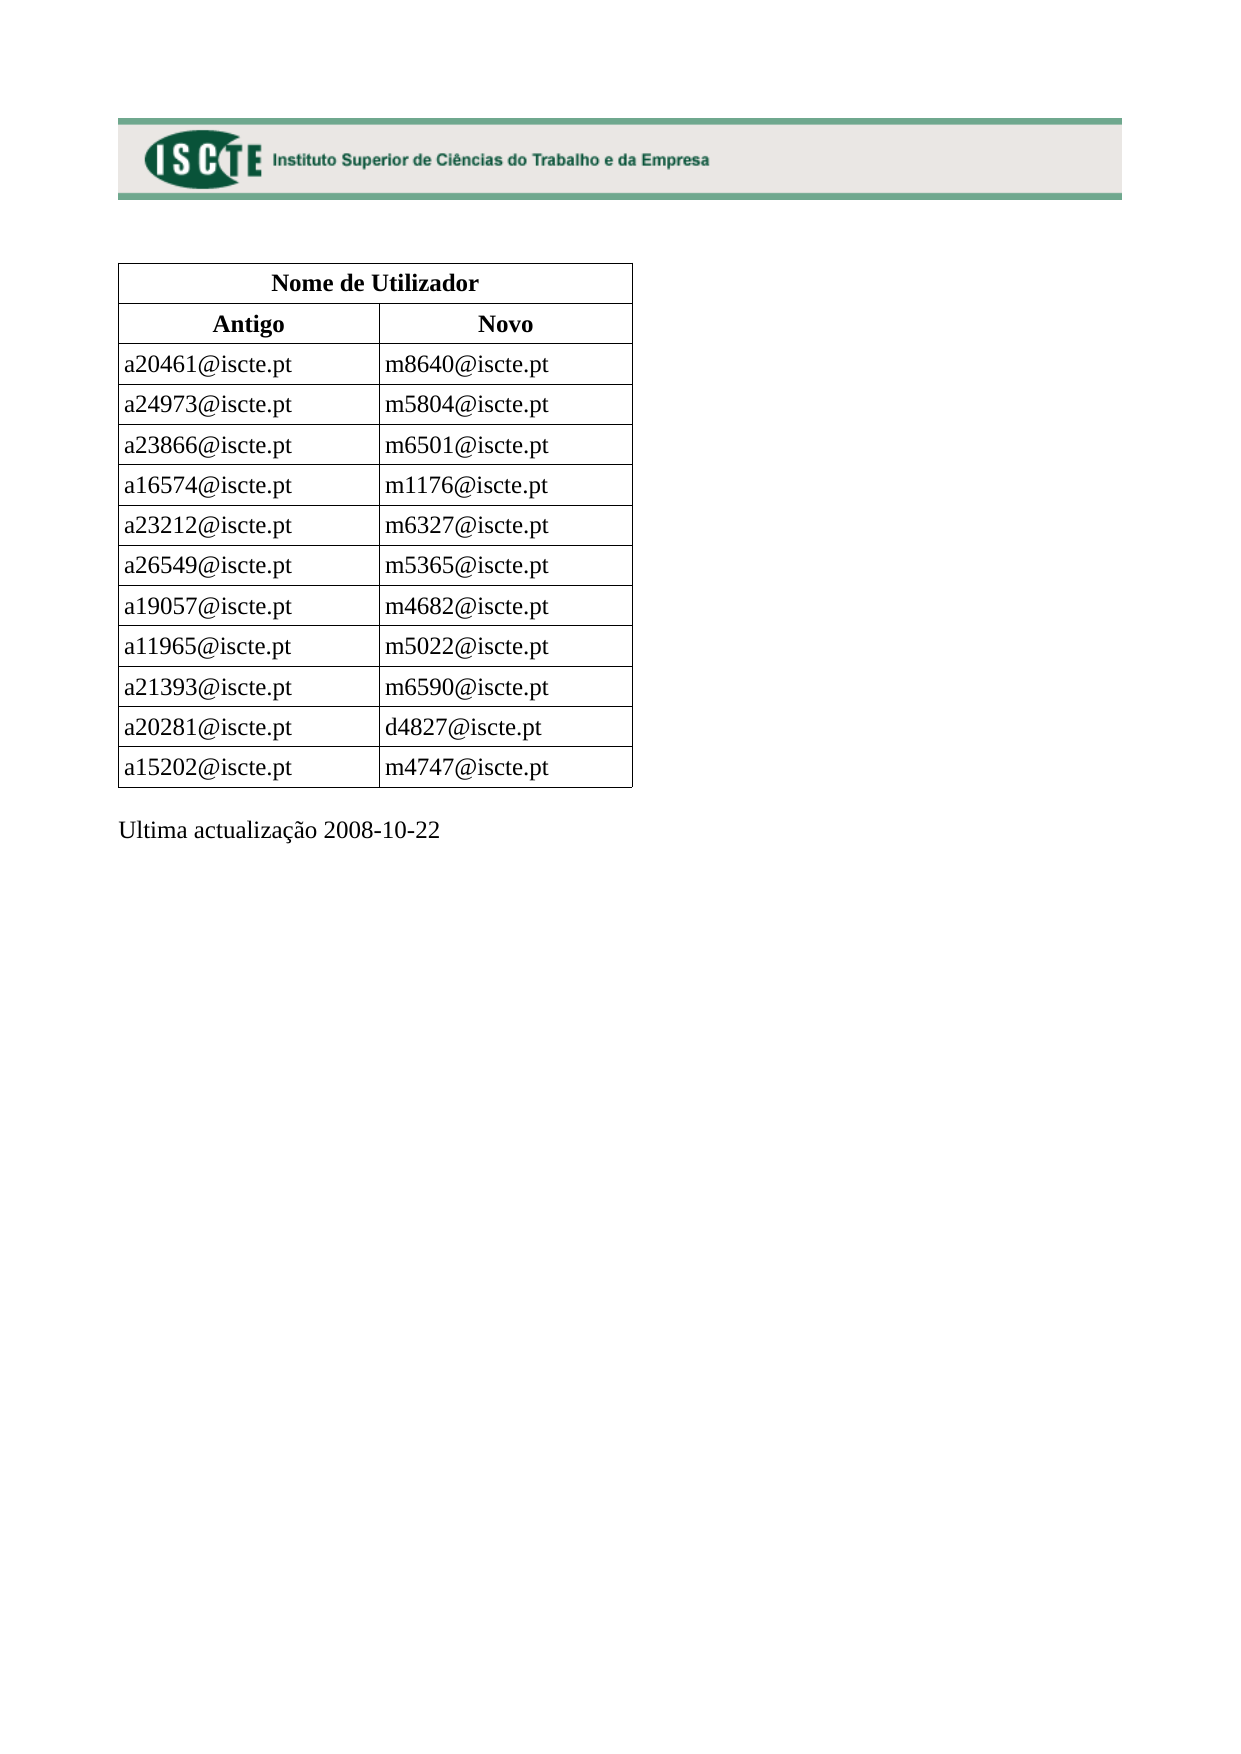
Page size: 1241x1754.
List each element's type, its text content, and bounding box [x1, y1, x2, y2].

picture [118, 118, 1122, 200]
table_cell a19057@iscte.pt [119, 586, 379, 625]
table_cell a23866@iscte.pt [119, 425, 379, 464]
table_cell a26549@iscte.pt [119, 546, 379, 585]
table_cell a21393@iscte.pt [119, 667, 379, 706]
table_cell a11965@iscte.pt [119, 626, 379, 666]
table_cell m5365@iscte.pt [380, 546, 632, 585]
text Ultima actualização 2008-10-22 [118, 816, 1122, 844]
table_cell a20461@iscte.pt [119, 344, 379, 383]
table_cell Antigo [119, 304, 379, 343]
table_cell m4682@iscte.pt [380, 586, 632, 625]
table_cell a15202@iscte.pt [119, 747, 379, 787]
table_cell Novo [380, 304, 632, 343]
table_cell m6590@iscte.pt [380, 667, 632, 706]
table_cell m6501@iscte.pt [380, 425, 632, 464]
table_cell a16574@iscte.pt [119, 465, 379, 504]
table_cell m5804@iscte.pt [380, 385, 632, 424]
table_cell m6327@iscte.pt [380, 506, 632, 545]
table_cell a24973@iscte.pt [119, 385, 379, 424]
table_cell a20281@iscte.pt [119, 707, 379, 746]
table_cell d4827@iscte.pt [380, 707, 632, 746]
table_cell a23212@iscte.pt [119, 506, 379, 545]
table_cell m8640@iscte.pt [380, 344, 632, 383]
table_cell m5022@iscte.pt [380, 626, 632, 666]
table_cell m1176@iscte.pt [380, 465, 632, 504]
table_cell m4747@iscte.pt [380, 747, 632, 787]
table_header Nome de Utilizador [119, 264, 632, 303]
